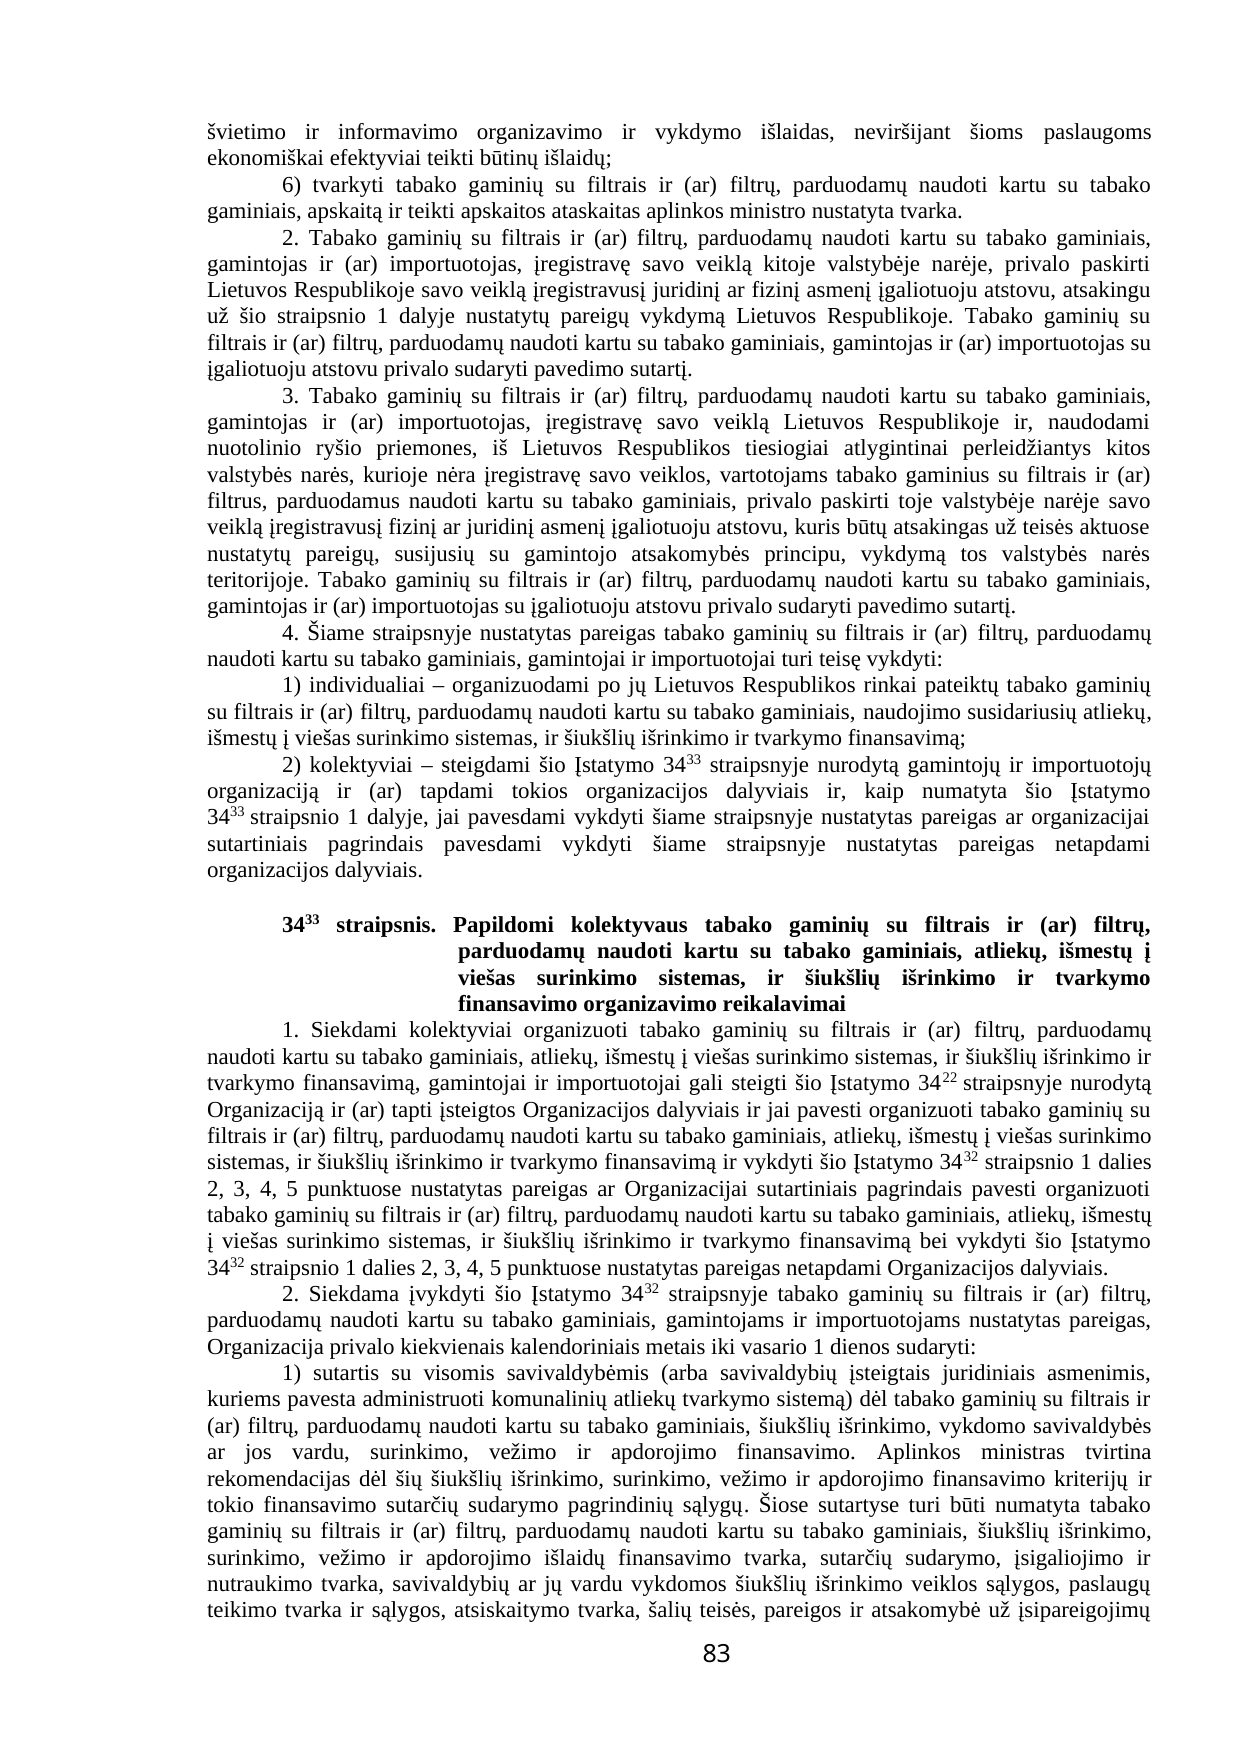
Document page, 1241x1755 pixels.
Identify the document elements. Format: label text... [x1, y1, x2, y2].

text 4. Šiame straipsnyje nustatytas pareigas tabako gaminių su filtrais ir (ar) filtrų, parduodamų naudoti kartu su tabako gaminiais, gamintojai ir importuotojai turi teisę vykdyti: [207, 619, 1152, 672]
text 2. Tabako gaminių su filtrais ir (ar) filtrų, parduodamų naudoti kartu su tabako gaminiais, gamintojas ir (ar) importuotojas, įregistravę savo veiklą kitoje valstybėje narėje, privalo paskirti Lietuvos Respublikoje savo veiklą įregistravusį juridinį ar fizinį asmenį įgaliotuoju atstovu, atsakingu už šio straipsnio 1 dalyje nustatytų pareigų vykdymą Lietuvos Respublikoje. Tabako gaminių su filtrais ir (ar) filtrų, parduodamų naudoti kartu su tabako gaminiais, gamintojas ir (ar) importuotojas su įgaliotuoju atstovu privalo sudaryti pavedimo sutartį. [207, 223, 1152, 382]
text 6) tvarkyti tabako gaminių su filtrais ir (ar) filtrų, parduodamų naudoti kartu su tabako gaminiais, apskaitą ir teikti apskaitos ataskaitas aplinkos ministro nustatyta tvarka. [207, 171, 1152, 223]
text 2. Siekdama įvykdyti šio Įstatymo 3432 straipsnyje tabako gaminių su filtrais ir (ar) filtrų, parduodamų naudoti kartu su tabako gaminiais, gamintojams ir importuotojams nustatytas pareigas, Organizacija privalo kiekvienais kalendoriniais metais iki vasario 1 dienos sudaryti: [207, 1280, 1152, 1359]
text 3. Tabako gaminių su filtrais ir (ar) filtrų, parduodamų naudoti kartu su tabako gaminiais, gamintojas ir (ar) importuotojas, įregistravę savo veiklą Lietuvos Respublikoje ir, naudodami nuotolinio ryšio priemones, iš Lietuvos Respublikos tiesiogiai atlygintinai perleidžiantys kitos valstybės narės, kurioje nėra įregistravę savo veiklos, vartotojams tabako gaminius su filtrais ir (ar) filtrus, parduodamus naudoti kartu su tabako gaminiais, privalo paskirti toje valstybėje narėje savo veiklą įregistravusį fizinį ar juridinį asmenį įgaliotuoju atstovu, kuris būtų atsakingas už teisės aktuose nustatytų pareigų, susijusių su gamintojo atsakomybės principu, vykdymą tos valstybės narės teritorijoje. Tabako gaminių su filtrais ir (ar) filtrų, parduodamų naudoti kartu su tabako gaminiais, gamintojas ir (ar) importuotojas su įgaliotuoju atstovu privalo sudaryti pavedimo sutartį. [207, 382, 1152, 619]
text 1. Siekdami kolektyviai organizuoti tabako gaminių su filtrais ir (ar) filtrų, parduodamų naudoti kartu su tabako gaminiais, atliekų, išmestų į viešas surinkimo sistemas, ir šiukšlių išrinkimo ir tvarkymo finansavimą, gamintojai ir importuotojai gali steigti šio Įstatymo 3422 straipsnyje nurodytą Organizaciją ir (ar) tapti įsteigtos Organizacijos dalyviais ir jai pavesti organizuoti tabako gaminių su filtrais ir (ar) filtrų, parduodamų naudoti kartu su tabako gaminiais, atliekų, išmestų į viešas surinkimo sistemas, ir šiukšlių išrinkimo ir tvarkymo finansavimą ir vykdyti šio Įstatymo 3432 straipsnio 1 dalies 2, 3, 4, 5 punktuose nustatytas pareigas ar Organizacijai sutartiniais pagrindais pavesti organizuoti tabako gaminių su filtrais ir (ar) filtrų, parduodamų naudoti kartu su tabako gaminiais, atliekų, išmestų į viešas surinkimo sistemas, ir šiukšlių išrinkimo ir tvarkymo finansavimą bei vykdyti šio Įstatymo 3432 straipsnio 1 dalies 2, 3, 4, 5 punktuose nustatytas pareigas netapdami Organizacijos dalyviais. [207, 1017, 1152, 1280]
text švietimo ir informavimo organizavimo ir vykdymo išlaidas, neviršijant šioms paslaugoms ekonomiškai efektyviai teikti būtinų išlaidų; [207, 118, 1152, 171]
text 1) individualiai – organizuodami po jų Lietuvos Respublikos rinkai pateiktų tabako gaminių su filtrais ir (ar) filtrų, parduodamų naudoti kartu su tabako gaminiais, naudojimo susidariusių atliekų, išmestų į viešas surinkimo sistemas, ir šiukšlių išrinkimo ir tvarkymo finansavimą; [207, 672, 1152, 751]
text 3433 straipsnis. Papildomi kolektyvaus tabako gaminių su filtrais ir (ar) filtrų, parduodamų naudoti kartu su tabako gaminiais, atliekų, išmestų į viešas surinkimo sistemas, ir šiukšlių išrinkimo ir tvarkymo finansavimo organizavimo reikalavimai [282, 911, 1152, 1017]
text 1) sutartis su visomis savivaldybėmis (arba savivaldybių įsteigtais juridiniais asmenimis, kuriems pavesta administruoti komunalinių atliekų tvarkymo sistemą) dėl tabako gaminių su filtrais ir (ar) filtrų, parduodamų naudoti kartu su tabako gaminiais, šiukšlių išrinkimo, vykdomo savivaldybės ar jos vardu, surinkimo, vežimo ir apdorojimo finansavimo. Aplinkos ministras tvirtina rekomendacijas dėl šių šiukšlių išrinkimo, surinkimo, vežimo ir apdorojimo finansavimo kriterijų ir tokio finansavimo sutarčių sudarymo pagrindinių sąlygų. Šiose sutartyse turi būti numatyta tabako gaminių su filtrais ir (ar) filtrų, parduodamų naudoti kartu su tabako gaminiais, šiukšlių išrinkimo, surinkimo, vežimo ir apdorojimo išlaidų finansavimo tvarka, sutarčių sudarymo, įsigaliojimo ir nutraukimo tvarka, savivaldybių ar jų vardu vykdomos šiukšlių išrinkimo veiklos sąlygos, paslaugų teikimo tvarka ir sąlygos, atsiskaitymo tvarka, šalių teisės, pareigos ir atsakomybė už įsipareigojimų [207, 1359, 1152, 1623]
text 2) kolektyviai – steigdami šio Įstatymo 3433 straipsnyje nurodytą gamintojų ir importuotojų organizaciją ir (ar) tapdami tokios organizacijos dalyviais ir, kaip numatyta šio Įstatymo 3433 straipsnio 1 dalyje, jai pavesdami vykdyti šiame straipsnyje nustatytas pareigas ar organizacijai sutartiniais pagrindais pavesdami vykdyti šiame straipsnyje nustatytas pareigas netapdami organizacijos dalyviais. [207, 751, 1152, 882]
